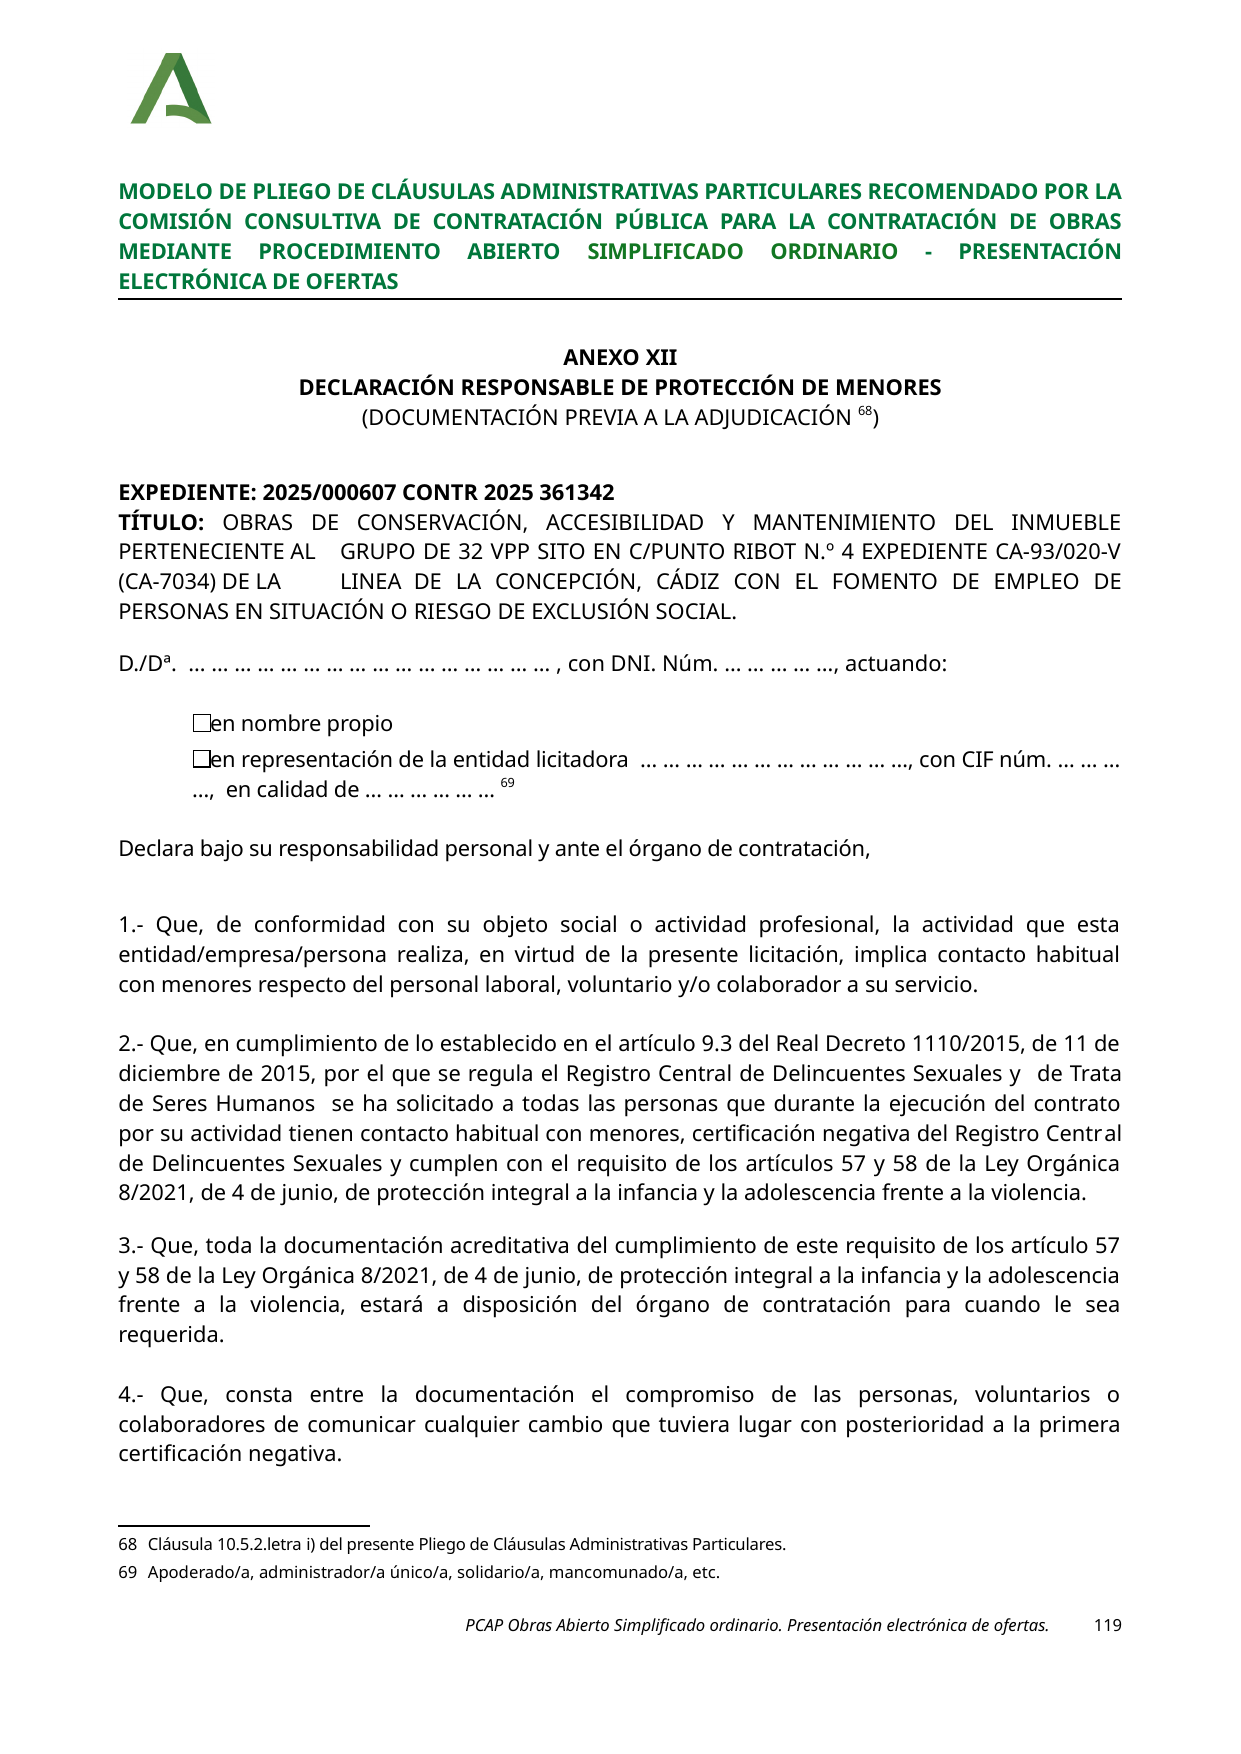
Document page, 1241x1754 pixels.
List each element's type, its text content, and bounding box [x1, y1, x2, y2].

text ANEXO XII [118, 342, 1122, 372]
text 1.- Que, de conformidad con su objeto social o actividad profesional, la actividad que esta entidad/empresa/persona realiza, en virtud de la presente licitación, implica contacto habitual con menores respecto del personal laboral, voluntario y/o colaborador a su servicio. [118, 909, 1122, 998]
text 4.- Que, consta entre la documentación el compromiso de las personas, voluntarios o colaboradores de comunicar cualquier cambio que tuviera lugar con posterioridad a la primera certificación negativa. [118, 1379, 1122, 1468]
text (DOCUMENTACIÓN PREVIA A LA ADJUDICACIÓN ) [118, 402, 1122, 431]
text EXPEDIENTE: 2025/000607 CONTR 2025 361342 [118, 477, 1122, 507]
text 3.- Que, toda la documentación acreditativa del cumplimiento de este requisito de los artículo 57 y 58 de la Ley Orgánica 8/2021, de 4 de junio, de protección integral a la infancia y la adolescencia frente a la violencia, estará a disposición del órgano de contratación para cuando le sea requerida. [118, 1230, 1122, 1349]
text Apoderado/a, administrador/a único/a, solidario/a, mancomunado/a, etc. [118, 1561, 1122, 1584]
text DECLARACIÓN RESPONSABLE DE PROTECCIÓN DE MENORES [118, 372, 1122, 402]
text en nombre propio [192, 708, 1122, 738]
text MODELO DE PLIEGO DE CLÁUSULAS ADMINISTRATIVAS PARTICULARES RECOMENDADO POR LA COMISIÓN CONSULTIVA DE CONTRATACIÓN PÚBLICA PARA LA CONTRATACIÓN DE OBRAS MEDIANTE PROCEDIMIENTO ABIERTO SIMPLIFICADO ORDINARIO - PRESENTACIÓN ELECTRÓNICA DE OFERTAS [118, 176, 1122, 298]
text TÍTULO: OBRAS DE CONSERVACIÓN, ACCESIBILIDAD Y MANTENIMIENTO DEL INMUEBLE PERTENECIENTE AL GRUPO DE 32 VPP SITO EN C/PUNTO RIBOT N.º 4 EXPEDIENTE CA-93/020-V (CA-7034) DE LA LINEA DE LA CONCEPCIÓN, CÁDIZ CON EL FOMENTO DE EMPLEO DE PERSONAS EN SITUACIÓN O RIESGO DE EXCLUSIÓN SOCIAL. [118, 507, 1122, 626]
text Cláusula 10.5.2.letra i) del presente Pliego de Cláusulas Administrativas Particulares. [118, 1532, 1122, 1555]
text en representación de la entidad licitadora … … … … … … … … … … … …, con CIF núm. … … … …, en calidad de … … … … … … [192, 744, 1122, 803]
text D./Dª. … … … … … … … … … … … … … … … … , con DNI. Núm. … … … … …, actuando: [118, 648, 1122, 678]
text 2.- Que, en cumplimiento de lo establecido en el artículo 9.3 del Real Decreto 1110/2015, de 11 de diciembre de 2015, por el que se regula el Registro Central de Delincuentes Sexuales y de Trata de Seres Humanos se ha solicitado a todas las personas que durante la ejecución del contrato por su actividad tienen contacto habitual con menores, certificación negativa del Registro Central de Delincuentes Sexuales y cumplen con el requisito de los artículos 57 y 58 de la Ley Orgánica 8/2021, de 4 de junio, de protección integral a la infancia y la adolescencia frente a la violencia. [118, 1028, 1122, 1207]
picture [127, 48, 216, 128]
text Declara bajo su responsabilidad personal y ante el órgano de contratación, [118, 833, 1122, 863]
